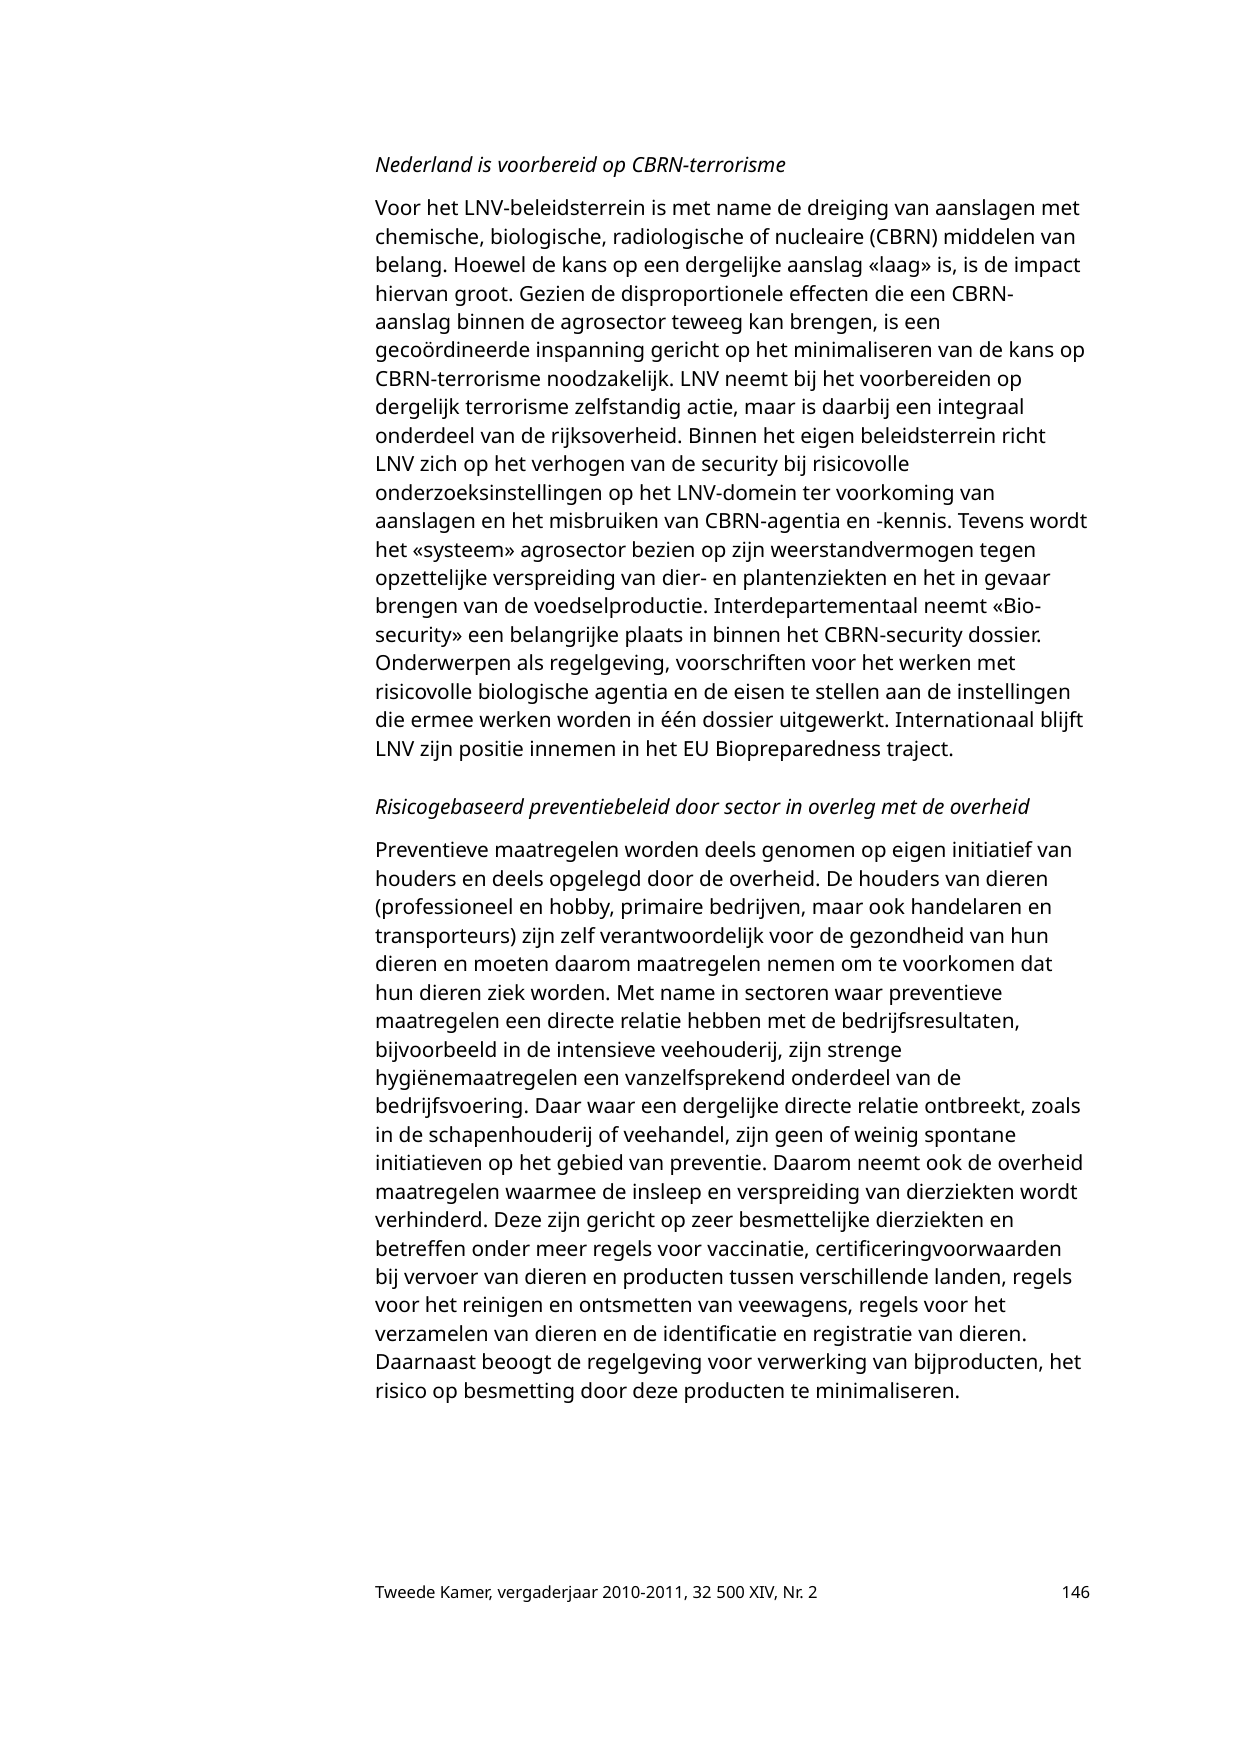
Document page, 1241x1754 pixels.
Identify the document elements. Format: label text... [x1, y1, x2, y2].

text Nederland is voorbereid op CBRN-terrorisme [375, 150, 1090, 178]
text Voor het LNV-beleidsterrein is met name de dreiging van aanslagen met chemische, biologische, radiologische of nucleaire (CBRN) middelen van belang. Hoewel de kans op een dergelijke aanslag «laag» is, is de impact hiervan groot. Gezien de disproportionele effecten die een CBRN-aanslag binnen de agrosector teweeg kan brengen, is een gecoördineerde inspanning gericht op het minimaliseren van de kans op CBRN-terrorisme noodzakelijk. LNV neemt bij het voorbereiden op dergelijk terrorisme zelfstandig actie, maar is daarbij een integraal onderdeel van de rijksoverheid. Binnen het eigen beleidsterrein richt LNV zich op het verhogen van de security bij risicovolle onderzoeksinstellingen op het LNV-domein ter voorkoming van aanslagen en het misbruiken van CBRN-agentia en -kennis. Tevens wordt het «systeem» agrosector bezien op zijn weerstandvermogen tegen opzettelijke verspreiding van dier- en plantenziekten en het in gevaar brengen van de voedselproductie. Interdepartementaal neemt «Bio-security» een belangrijke plaats in binnen het CBRN-security dossier. Onderwerpen als regelgeving, voorschriften voor het werken met risicovolle biologische agentia en de eisen te stellen aan de instellingen die ermee werken worden in één dossier uitgewerkt. Internationaal blijft LNV zijn positie innemen in het EU Biopreparedness traject. [375, 193, 1090, 762]
text Risicogebaseerd preventiebeleid door sector in overleg met de overheid [375, 792, 1090, 821]
text Preventieve maatregelen worden deels genomen op eigen initiatief van houders en deels opgelegd door de overheid. De houders van dieren (professioneel en hobby, primaire bedrijven, maar ook handelaren en transporteurs) zijn zelf verantwoordelijk voor de gezondheid van hun dieren en moeten daarom maatregelen nemen om te voorkomen dat hun dieren ziek worden. Met name in sectoren waar preventieve maatregelen een directe relatie hebben met de bedrijfsresultaten, bijvoorbeeld in de intensieve veehouderij, zijn strenge hygiënemaatregelen een vanzelfsprekend onderdeel van de bedrijfsvoering. Daar waar een dergelijke directe relatie ontbreekt, zoals in de schapenhouderij of veehandel, zijn geen of weinig spontane initiatieven op het gebied van preventie. Daarom neemt ook de overheid maatregelen waarmee de insleep en verspreiding van dierziekten wordt verhinderd. Deze zijn gericht op zeer besmettelijke dierziekten en betreffen onder meer regels voor vaccinatie, certificeringvoorwaarden bij vervoer van dieren en producten tussen verschillende landen, regels voor het reinigen en ontsmetten van veewagens, regels voor het verzamelen van dieren en de identificatie en registratie van dieren. Daarnaast beoogt de regelgeving voor verwerking van bijproducten, het risico op besmetting door deze producten te minimaliseren. [375, 836, 1090, 1404]
